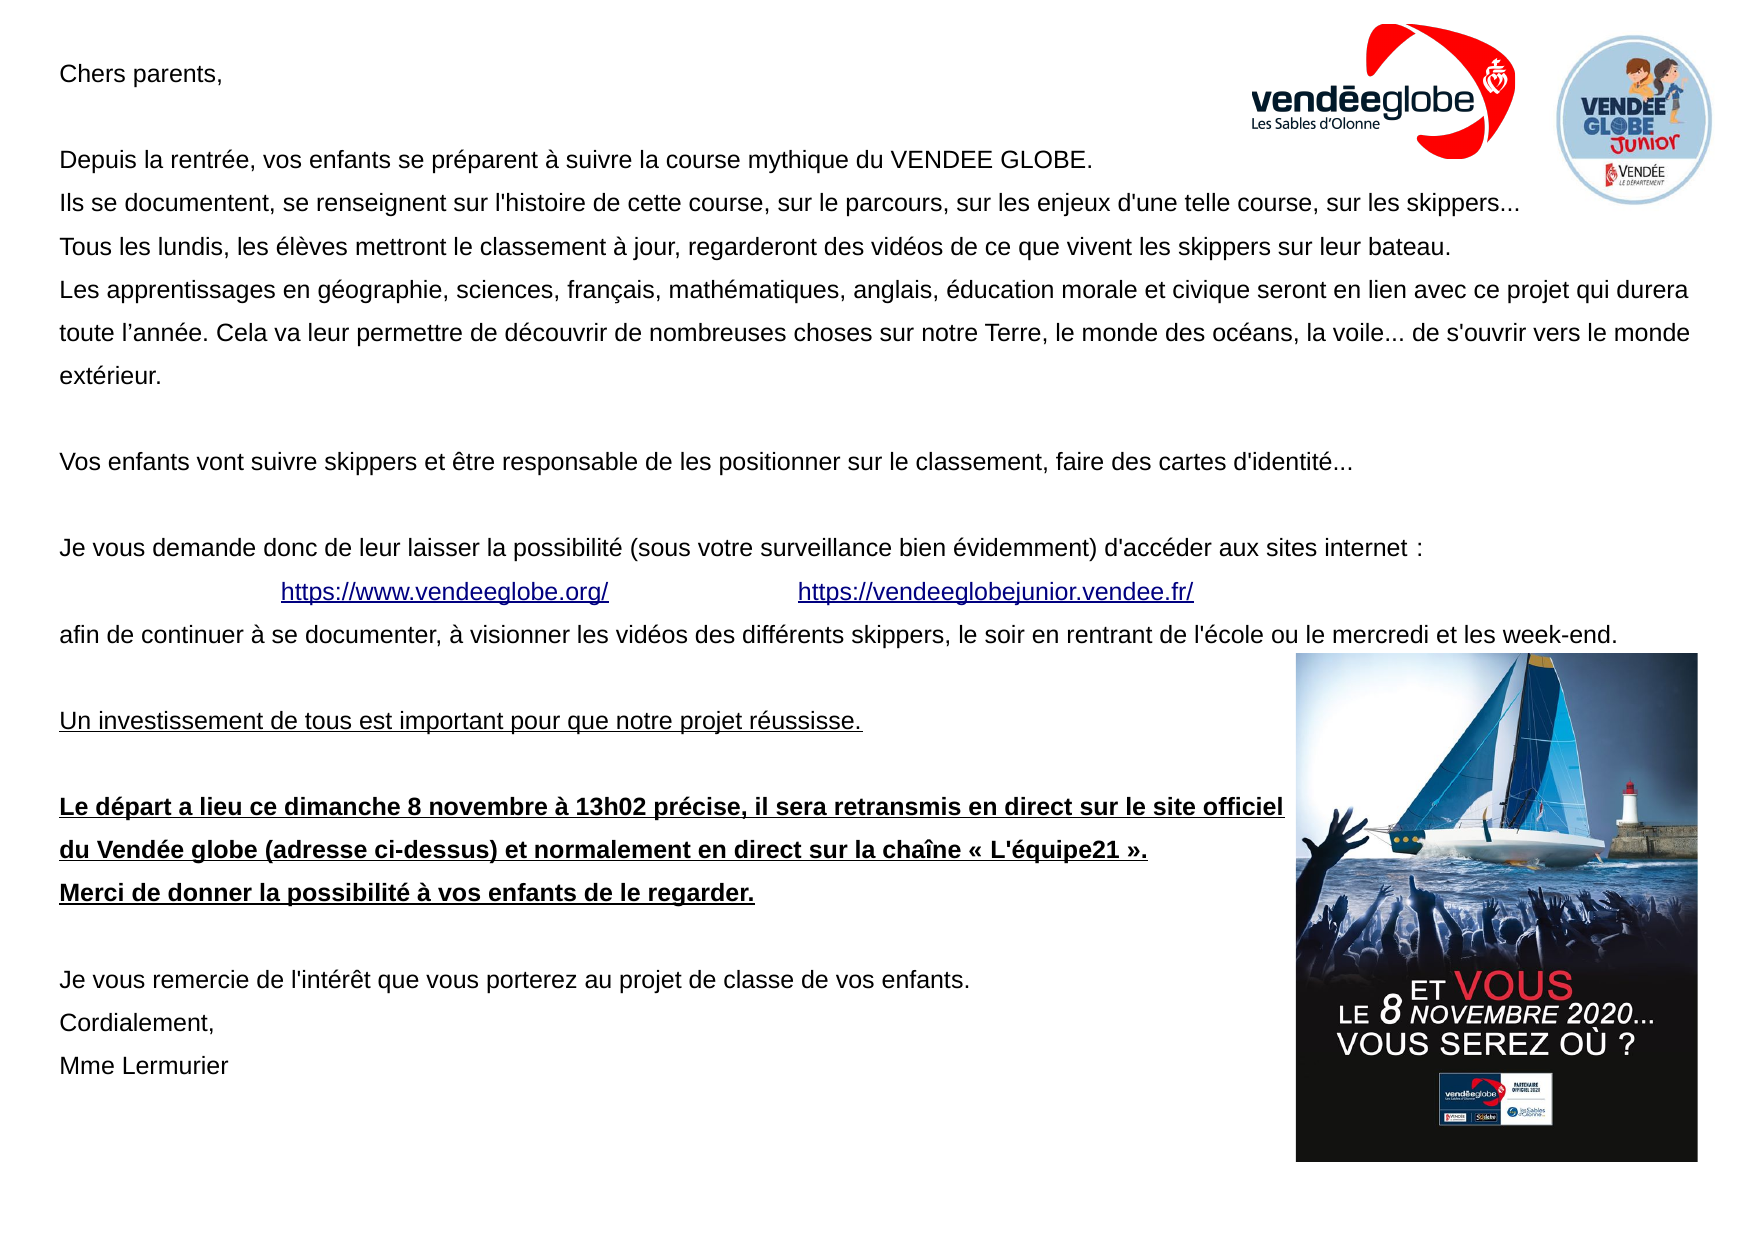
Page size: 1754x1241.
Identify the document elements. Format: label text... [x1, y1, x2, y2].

text Tous les lundis, les élèves mettront le classement à jour, regarderont des vidéos de ce que vivent les skippers sur leur bateau. [59, 232, 1695, 260]
text du Vendée globe (adresse ci-dessus) et normalement en direct sur la chaîne « L'équipe21 ». [59, 835, 1295, 864]
text Je vous remercie de l'intérêt que vous porterez au projet de classe de vos enfants. [59, 965, 1295, 993]
text Je vous demande donc de leur laisser la possibilité (sous votre surveillance bien évidemment) d'accéder aux sites internet : [59, 533, 1695, 562]
text Un investissement de tous est important pour que notre projet réussisse. [59, 706, 1295, 735]
text Les apprentissages en géographie, sciences, français, mathématiques, anglais, éducation morale et civique seront en lien avec ce projet qui durera toute l’année. Cela va leur permettre de découvrir de nombreuses choses sur notre Terre, le monde des océans, la voile... de s'ouvrir vers le monde extérieur. [59, 275, 1695, 390]
text Merci de donner la possibilité à vos enfants de le regarder. [59, 878, 1295, 907]
text Chers parents, [59, 59, 1478, 88]
text Ils se documentent, se renseignent sur l'histoire de cette course, sur le parcours, sur les enjeux d'une telle course, sur les skippers... [59, 188, 1548, 217]
text [1509, 59, 1548, 88]
text Depuis la rentrée, vos enfants se préparent à suivre la course mythique du VENDEE GLOBE. [59, 145, 1548, 174]
text https://www.vendeeglobe.org/ https://vendeeglobejunior.vendee.fr/ [59, 577, 1695, 605]
text Vos enfants vont suivre skippers et être responsable de les positionner sur le classement, faire des cartes d'identité... [59, 447, 1695, 476]
text afin de continuer à se documenter, à visionner les vidéos des différents skippers, le soir en rentrant de l'école ou le mercredi et les week-end. [59, 620, 1695, 648]
text Mme Lermurier [59, 1051, 1295, 1080]
text Cordialement, [59, 1008, 1295, 1037]
text Le départ a lieu ce dimanche 8 novembre à 13h02 précise, il sera retransmis en direct sur le site officiel [59, 792, 1295, 821]
